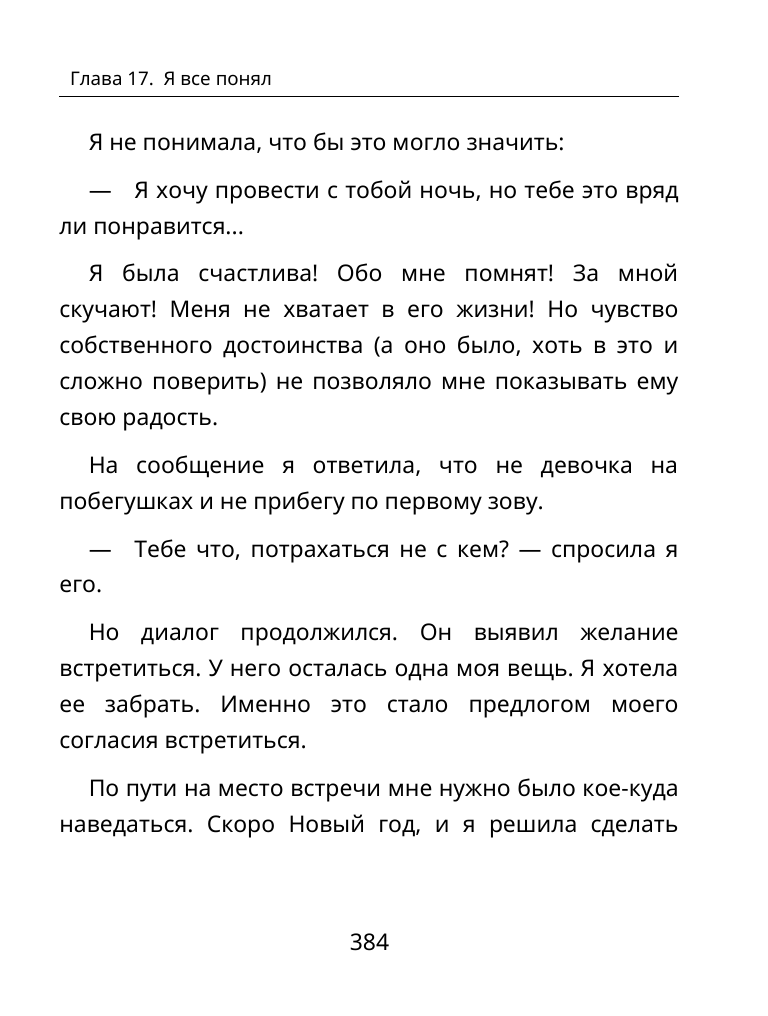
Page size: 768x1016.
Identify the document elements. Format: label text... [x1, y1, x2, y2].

text На сообщение я ответила, что не девочка на побегушках и не прибегу по первому зову. [59, 449, 679, 516]
text По пути на место встречи мне нужно было кое-куда наведаться. Скоро Новый год, и я решила сделать [59, 772, 679, 839]
list Я хочу провести с тобой ночь, но тебе это вряд ли понравится... [59, 174, 679, 241]
text Но диалог продолжился. Он выявил желание встретиться. У него осталась одна моя вещь. Я хотела ее забрать. Именно это стало предлогом моего согласия встретиться. [59, 616, 679, 755]
text Я была счастлива! Обо мне помнят! За мной скучают! Меня не хватает в его жизни! Но чувство собственного достоинства (а оно было, хоть в это и сложно поверить) не позволяло мне показывать ему свою радость. [59, 257, 679, 432]
list Тебе что, потрахаться не с кем? — спросила я его. [59, 532, 679, 600]
text Я не понимала, что бы это могло значить: [59, 126, 679, 157]
